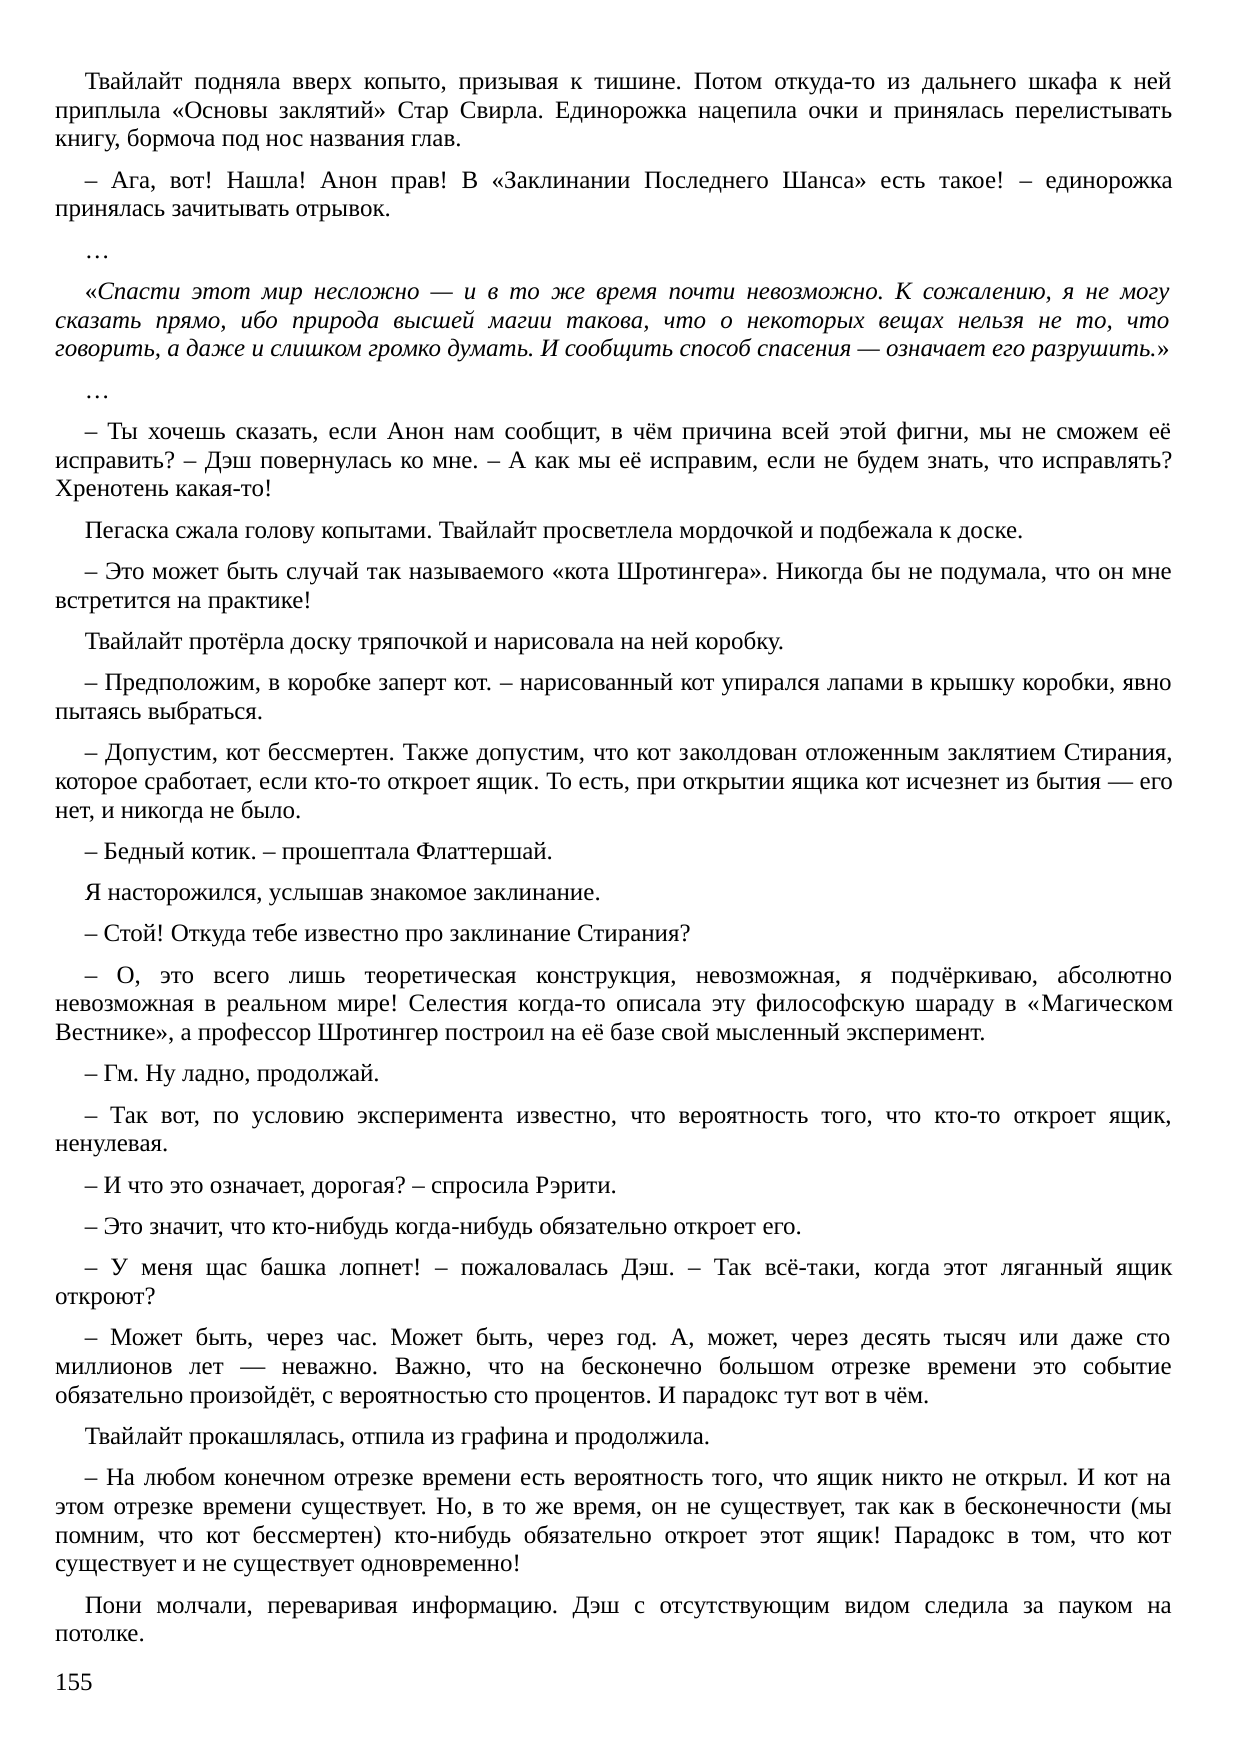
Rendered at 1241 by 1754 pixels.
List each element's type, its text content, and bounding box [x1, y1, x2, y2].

text – Предположим, в коробке заперт кот. – нарисованный кот упирался лапами в крышку коробки, явно пытаясь выбраться. [55, 667, 1173, 725]
text – Ты хочешь сказать, если Анон нам сообщит, в чём причина всей этой фигни, мы не сможем её исправить? – Дэш повернулась ко мне. – А как мы её исправим, если не будем знать, что исправлять? Хренотень какая-то! [55, 416, 1173, 502]
text Твайлайт подняла вверх копыто, призывая к тишине. Потом откуда-то из дальнего шкафа к ней приплыла «Основы заклятий» Стар Свирла. Единорожка нацепила очки и принялась перелистывать книгу, бормоча под нос названия глав. [55, 66, 1173, 152]
text – Ага, вот! Нашла! Анон прав! В «Заклинании Последнего Шанса» есть такое! – единорожка принялась зачитывать отрывок. [55, 165, 1173, 222]
text … [55, 375, 1173, 403]
text – У меня щас башка лопнет! – пожаловалась Дэш. – Так всё-таки, когда этот ляганный ящик откроют? [55, 1252, 1173, 1310]
text Твайлайт прокашлялась, отпила из графина и продолжила. [55, 1421, 1173, 1450]
text … [55, 235, 1173, 263]
text – И что это означает, дорогая? – спросила Рэрити. [55, 1170, 1173, 1198]
text – Может быть, через час. Может быть, через год. А, может, через десять тысяч или даже сто миллионов лет — неважно. Важно, что на бесконечно большом отрезке времени это событие обязательно произойдёт, с вероятностью сто процентов. И парадокс тут вот в чём. [55, 1322, 1173, 1408]
text – Гм. Ну ладно, продолжай. [55, 1058, 1173, 1087]
text – На любом конечном отрезке времени есть вероятность того, что ящик никто не открыл. И кот на этом отрезке времени существует. Но, в то же время, он не существует, так как в бесконечности (мы помним, что кот бессмертен) кто-нибудь обязательно откроет этот ящик! Парадокс в том, что кот существует и не существует одновременно! [55, 1462, 1173, 1577]
text – Допустим, кот бессмертен. Также допустим, что кот заколдован отложенным заклятием Стирания, которое сработает, если кто-то откроет ящик. То есть, при открытии ящика кот исчезнет из бытия — его нет, и никогда не было. [55, 737, 1173, 823]
text – Это значит, что кто-нибудь когда-нибудь обязательно откроет его. [55, 1211, 1173, 1240]
text – Стой! Откуда тебе известно про заклинание Стирания? [55, 918, 1173, 947]
text – Бедный котик. – прошептала Флаттершай. [55, 836, 1173, 865]
text – О, это всего лишь теоретическая конструкция, невозможная, я подчёркиваю, абсолютно невозможная в реальном мире! Селестия когда-то описала эту философскую шараду в «Магическом Вестнике», а профессор Шротингер построил на её базе свой мысленный эксперимент. [55, 960, 1173, 1046]
text Пегаска сжала голову копытами. Твайлайт просветлела мордочкой и подбежала к доске. [55, 515, 1173, 543]
text Пони молчали, переваривая информацию. Дэш с отсутствующим видом следила за пауком на потолке. [55, 1590, 1173, 1647]
text Твайлайт протёрла доску тряпочкой и нарисовала на ней коробку. [55, 626, 1173, 655]
text «Спасти этот мир несложно — и в то же время почти невозможно. К сожалению, я не могу сказать прямо, ибо природа высшей магии такова, что о некоторых вещах нельзя не то, что говорить, а даже и слишком громко думать. И сообщить способ спасения — означает его разрушить.» [55, 276, 1173, 362]
text – Это может быть случай так называемого «кота Шротингера». Никогда бы не подумала, что он мне встретится на практике! [55, 556, 1173, 613]
text – Так вот, по условию эксперимента известно, что вероятность того, что кто-то откроет ящик, ненулевая. [55, 1100, 1173, 1157]
text Я насторожился, услышав знакомое заклинание. [55, 877, 1173, 906]
